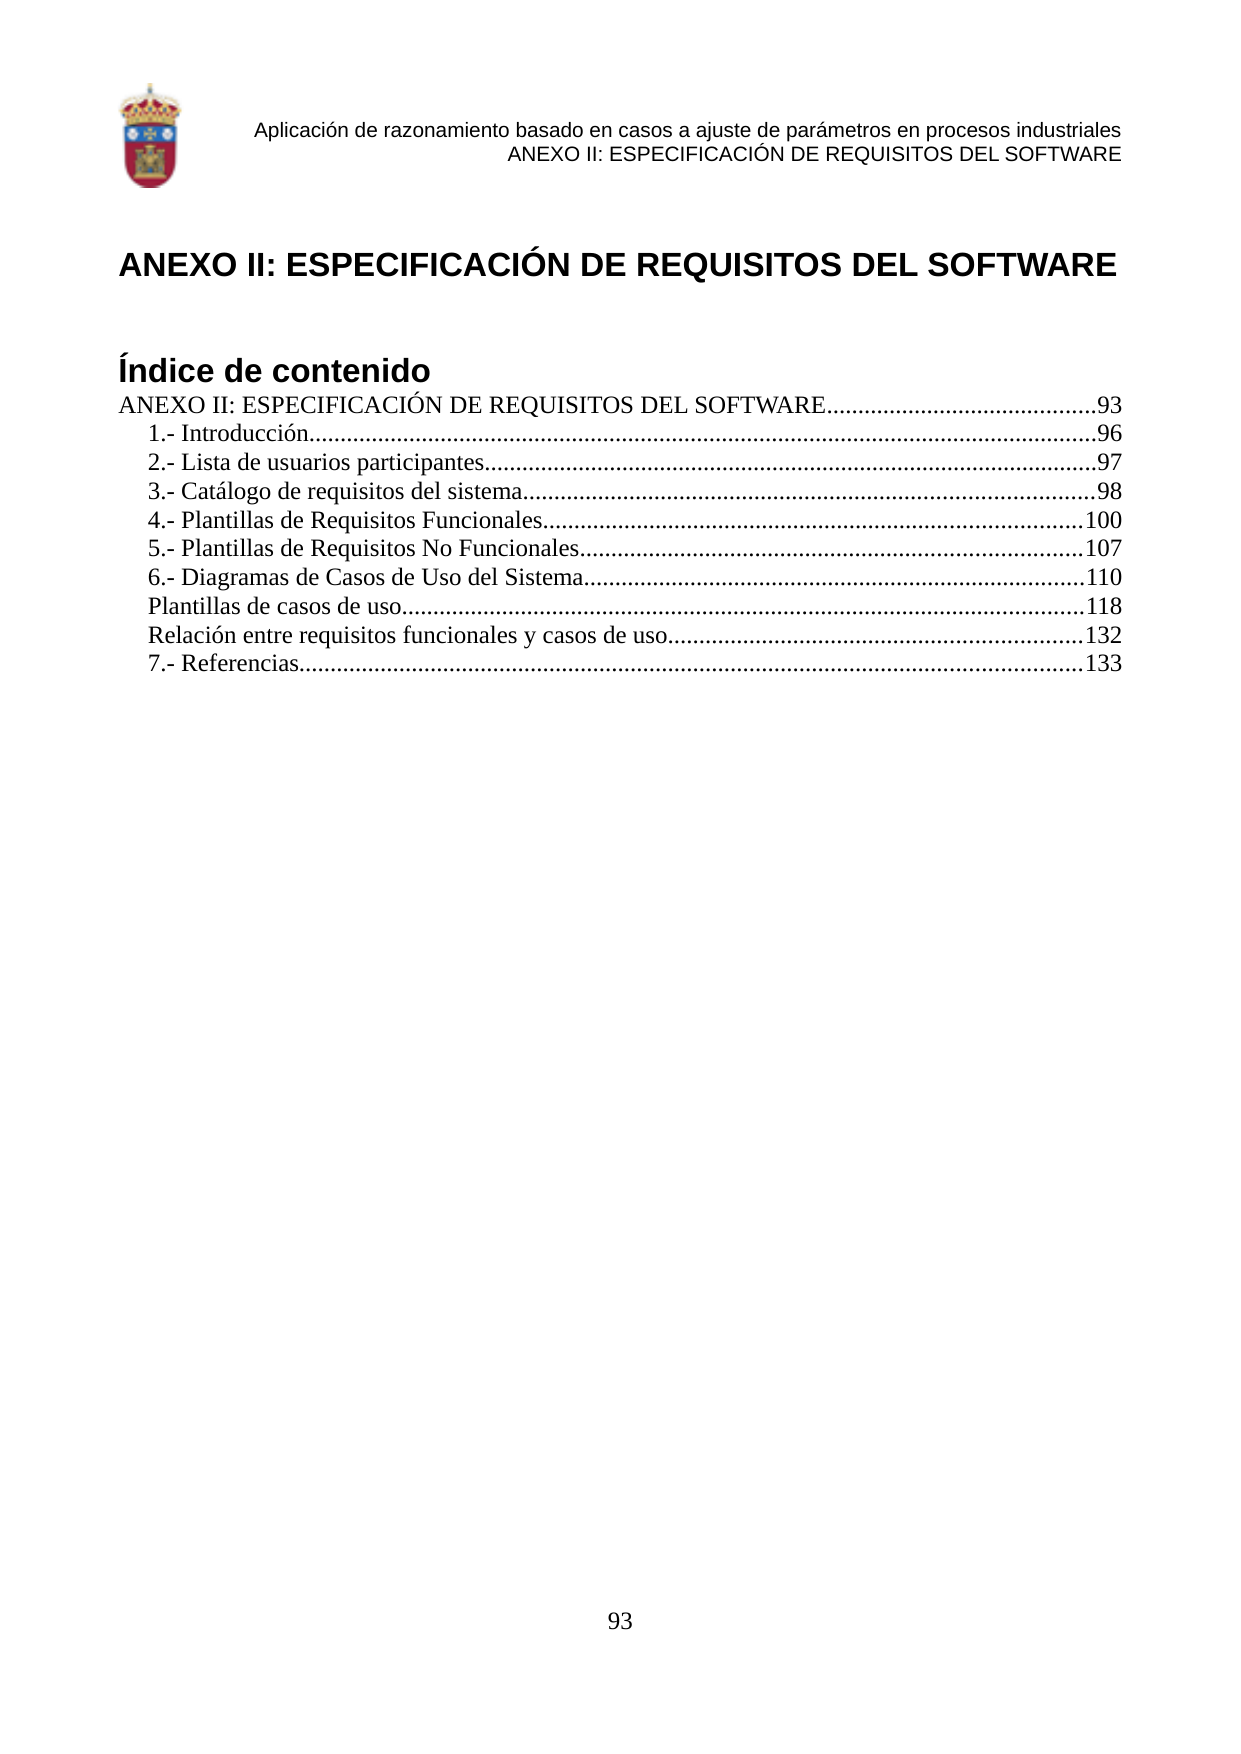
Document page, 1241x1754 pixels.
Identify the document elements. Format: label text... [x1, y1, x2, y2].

text ­ANEXO II: ESPECIFICACIÓN DE REQUISITOS DEL SOFTWARE 93 [118, 390, 1122, 418]
subtitle Índice de contenido [118, 351, 1122, 390]
text 6.- Diagramas de Casos de Uso del Sistema 110 [148, 562, 1122, 591]
text 3.- Catálogo de requisitos del sistema 98 [148, 476, 1122, 505]
picture [117, 83, 184, 188]
text 4.- Plantillas de Requisitos Funcionales 100 [148, 505, 1122, 533]
text 5.- Plantillas de Requisitos No Funcionales 107 [148, 533, 1122, 562]
text Relación entre requisitos funcionales y casos de uso 132 [148, 620, 1122, 648]
text 1.- Introducción 96 [148, 418, 1122, 447]
text 2.- Lista de usuarios participantes 97 [148, 447, 1122, 476]
text 7.- Referencias 133 [148, 648, 1122, 677]
text Plantillas de casos de uso 118 [148, 591, 1122, 620]
subtitle ­ANEXO II: ESPECIFICACIÓN DE REQUISITOS DEL SOFTWARE [118, 244, 1122, 283]
